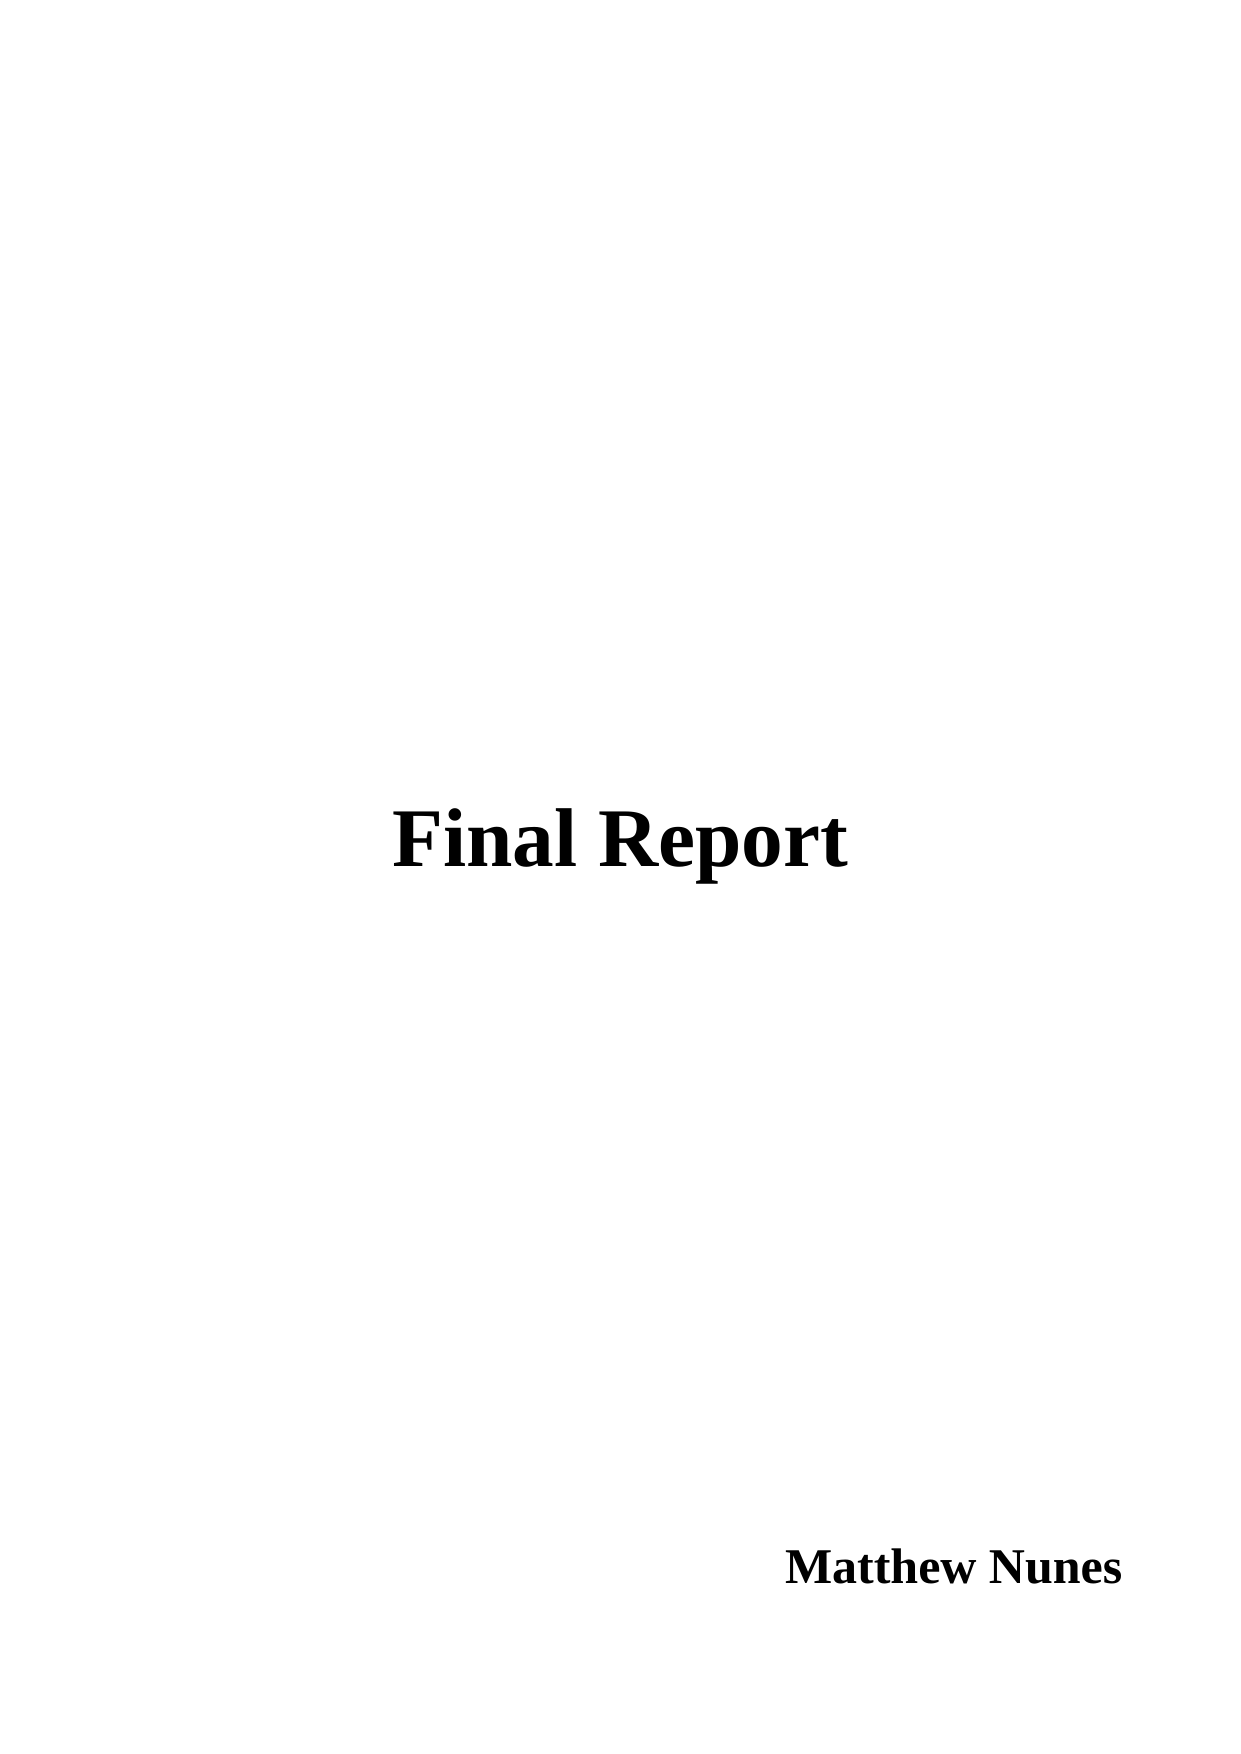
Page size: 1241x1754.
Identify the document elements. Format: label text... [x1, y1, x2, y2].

text Matthew Nunes [118, 1536, 1122, 1594]
text Final Report [118, 789, 1122, 885]
